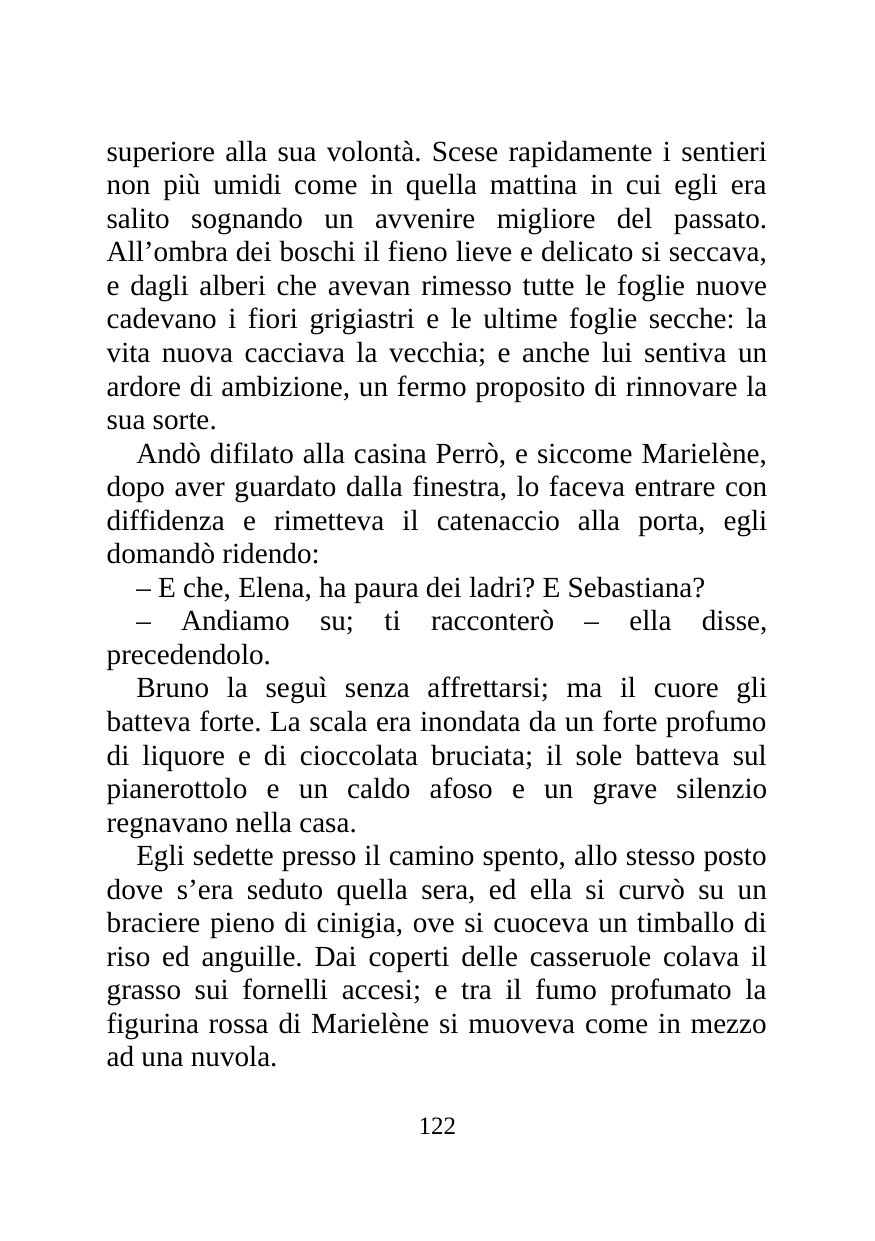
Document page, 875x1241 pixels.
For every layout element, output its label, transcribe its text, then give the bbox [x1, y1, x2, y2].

text Egli sedette presso il camino spento, allo stesso posto dove s’era seduto quella sera, ed ella si curvò su un braciere pieno di cinigia, ove si cuoceva un timballo di riso ed anguille. Dai coperti delle casseruole colava il grasso sui fornelli accesi; e tra il fumo profumato la figurina rossa di Marielène si muoveva come in mezzo ad una nuvola. [106, 838, 768, 1073]
text Bruno la seguì senza affrettarsi; ma il cuore gli batteva forte. La scala era inondata da un forte profumo di liquore e di cioccolata bruciata; il sole batteva sul pianerottolo e un caldo afoso e un grave silenzio regnavano nella casa. [106, 671, 768, 838]
text Andò difilato alla casina Perrò, e siccome Marielène, dopo aver guardato dalla finestra, lo faceva entrare con diffidenza e rimetteva il catenaccio alla porta, egli domandò ridendo: [106, 436, 768, 570]
text superiore alla sua volontà. Scese rapidamente i sentieri non più umidi come in quella mattina in cui egli era salito sognando un avvenire migliore del passato. All’ombra dei boschi il fieno lieve e delicato si seccava, e dagli alberi che avevan rimesso tutte le foglie nuove cadevano i fiori grigiastri e le ultime foglie secche: la vita nuova cacciava la vecchia; e anche lui sentiva un ardore di ambizione, un fermo proposito di rinnovare la sua sorte. [106, 134, 768, 436]
text – Andiamo su; ti racconterò – ella disse, precedendolo. [106, 603, 768, 671]
text – E che, Elena, ha paura dei ladri? E Sebastiana? [106, 570, 768, 603]
